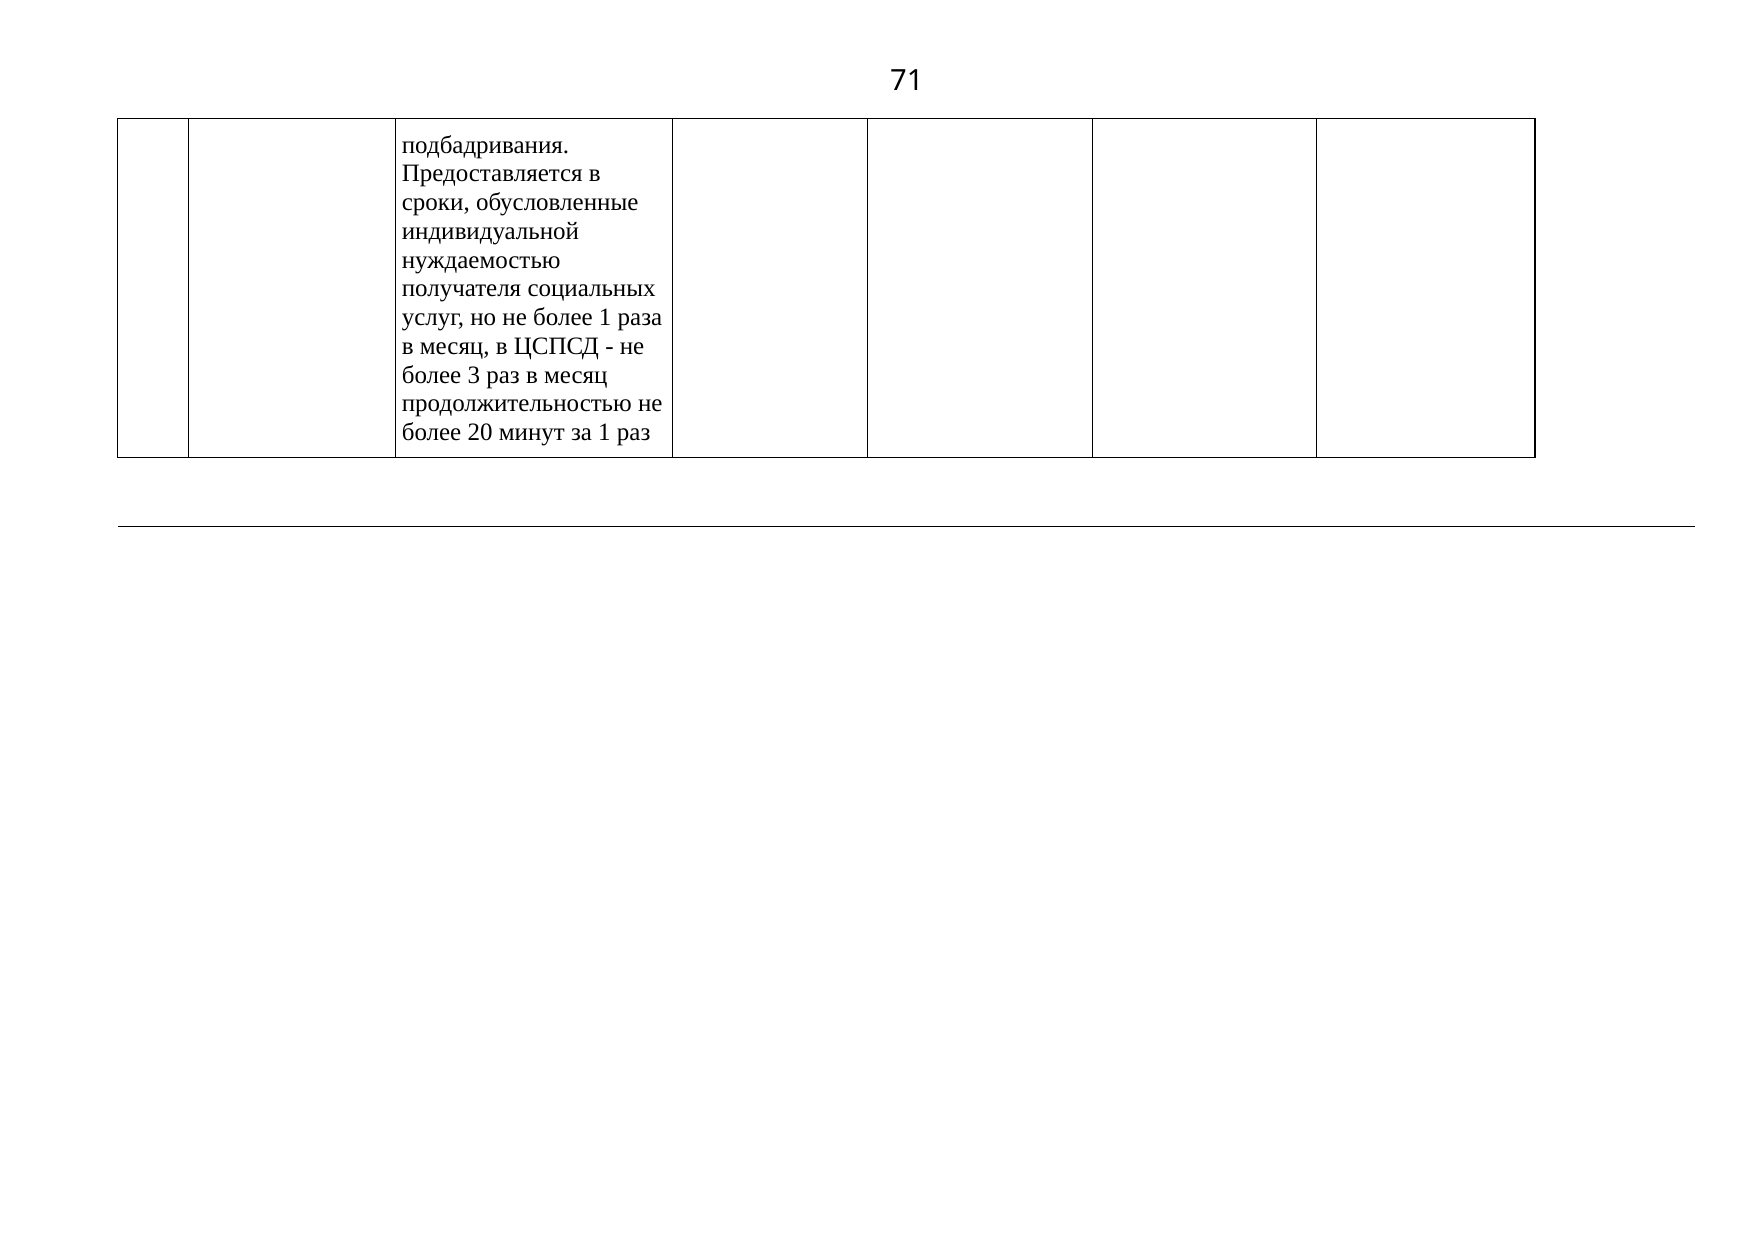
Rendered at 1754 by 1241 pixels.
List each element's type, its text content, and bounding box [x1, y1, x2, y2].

table_cell [673, 119, 867, 457]
table_cell [868, 119, 1092, 457]
table_cell [1317, 119, 1534, 457]
table_cell [1093, 119, 1316, 457]
table_cell подбадривания. Предоставляется в сроки, обусловленные индивидуальной нуждаемостью получателя социальных услуг, но не более 1 раза в месяц, в ЦСПСД - не более 3 раз в месяц продолжительностью не более 20 минут за 1 раз [396, 119, 672, 457]
table_cell [189, 119, 395, 457]
table_cell [118, 119, 188, 457]
